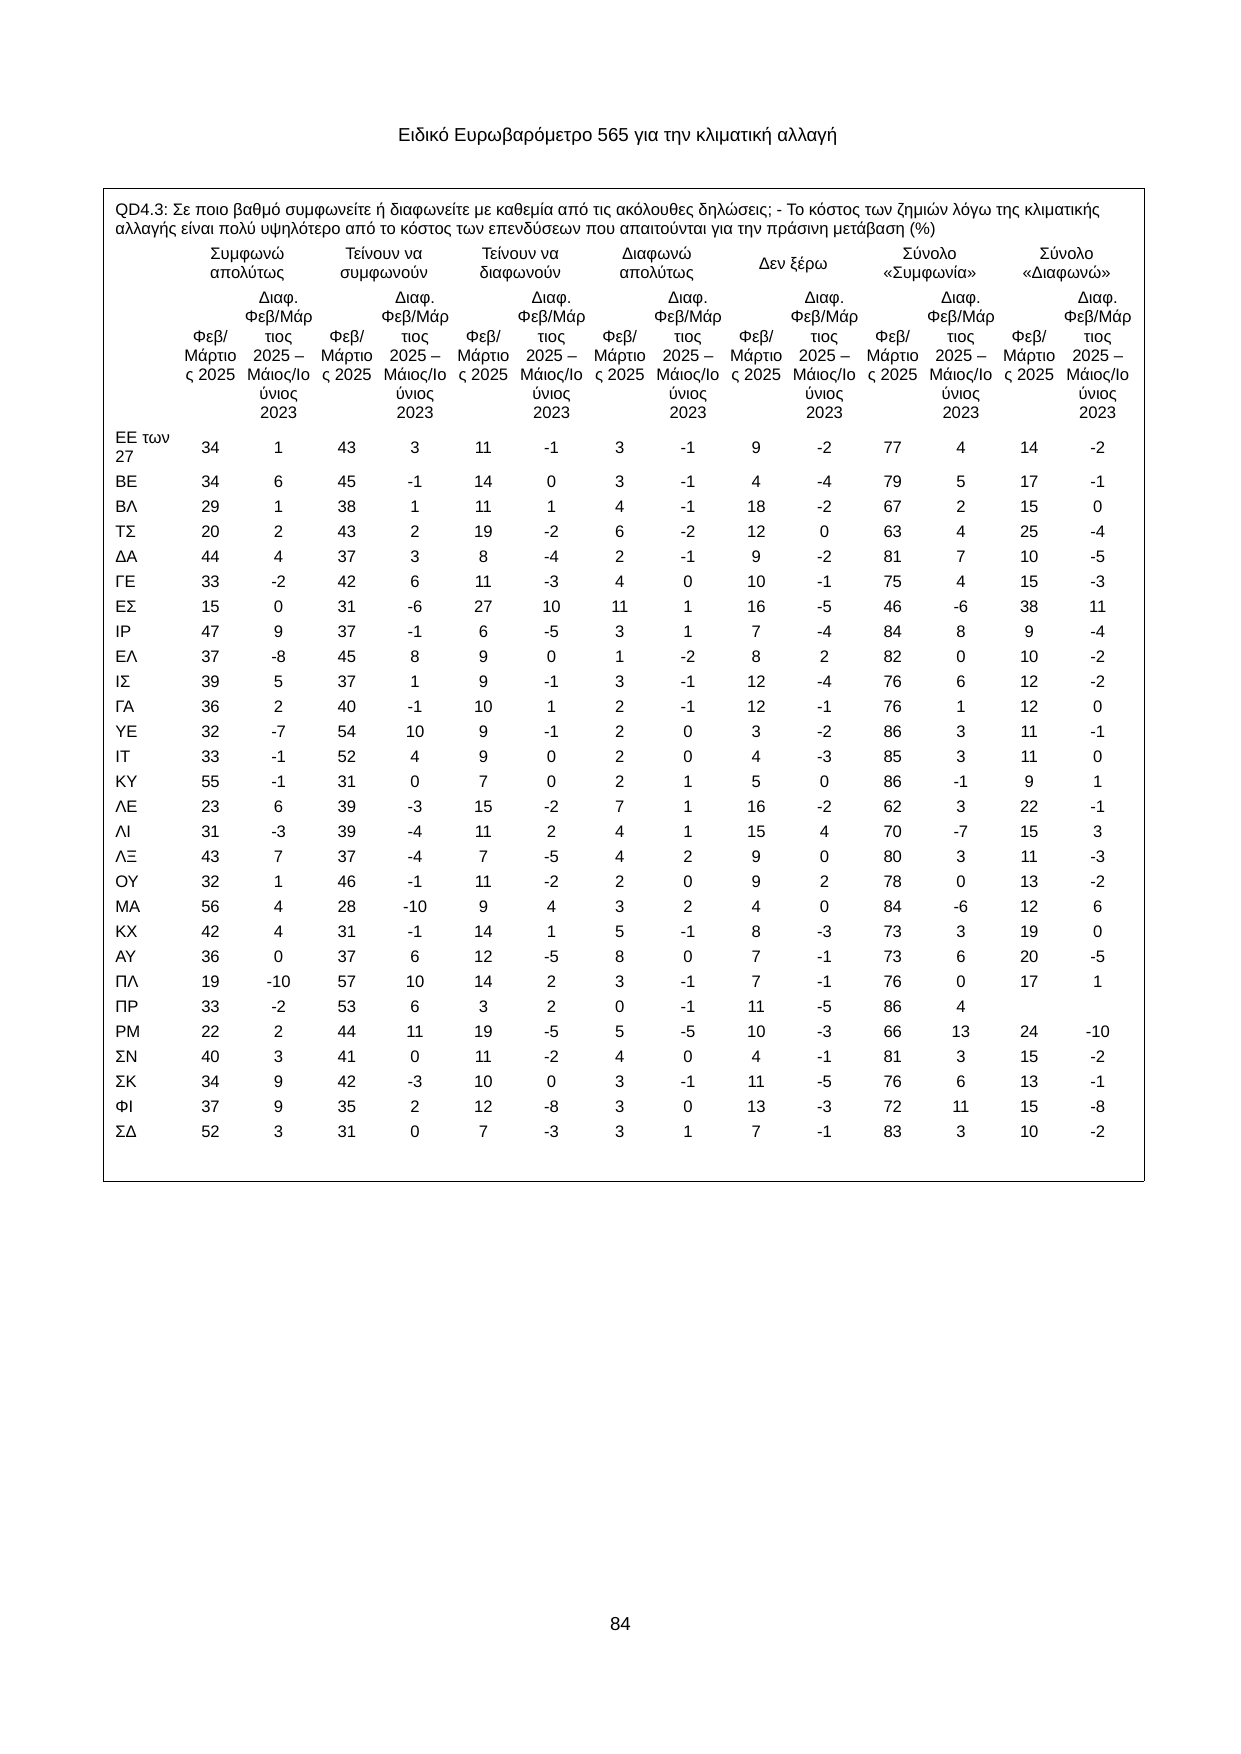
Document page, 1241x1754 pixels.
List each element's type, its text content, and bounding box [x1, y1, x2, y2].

table_cell 14 [452, 919, 514, 944]
table_cell 7 [452, 844, 514, 869]
table_cell 1 [651, 769, 725, 794]
table_cell 25 [998, 519, 1060, 544]
table_cell 2 [651, 844, 725, 869]
table_cell ΒΕ [112, 469, 179, 494]
table_cell -2 [787, 719, 861, 744]
table_cell 39 [315, 819, 378, 844]
table_cell 6 [924, 669, 998, 694]
table_cell 33 [179, 569, 241, 594]
table_cell -2 [651, 519, 725, 544]
table_cell 53 [315, 994, 378, 1019]
table_cell 15 [998, 819, 1060, 844]
table_cell 10 [452, 1069, 514, 1094]
table_cell -2 [241, 569, 315, 594]
table_cell 13 [725, 1094, 787, 1119]
table_cell 11 [452, 425, 514, 469]
table_cell 2 [588, 869, 651, 894]
table_cell 9 [452, 744, 514, 769]
table_cell 11 [998, 744, 1060, 769]
table_cell 16 [725, 794, 787, 819]
table_cell -1 [241, 769, 315, 794]
table_cell Σύνολο «Διαφωνώ» [998, 241, 1135, 285]
table_cell 4 [514, 894, 588, 919]
table_cell -6 [378, 594, 452, 619]
table_cell ΛΙ [112, 819, 179, 844]
table_cell 5 [241, 669, 315, 694]
table_cell 4 [725, 1044, 787, 1069]
table_cell 3 [924, 1044, 998, 1069]
table_cell -2 [787, 494, 861, 519]
table_cell Διαφ. Φεβ/Μάρτιος 2025 – Μάιος/Ιούνιος 2023 [378, 285, 452, 425]
table_cell 11 [998, 844, 1060, 869]
table_cell Διαφ. Φεβ/Μάρτιος 2025 – Μάιος/Ιούνιος 2023 [787, 285, 861, 425]
table_cell Διαφ. Φεβ/Μάρτιος 2025 – Μάιος/Ιούνιος 2023 [241, 285, 315, 425]
table_cell -2 [1060, 669, 1135, 694]
table_cell -1 [651, 544, 725, 569]
table_cell 6 [241, 469, 315, 494]
table_cell 43 [179, 844, 241, 869]
table_cell -4 [1060, 519, 1135, 544]
table_cell 3 [241, 1119, 315, 1144]
table_cell 37 [315, 544, 378, 569]
table_cell 13 [924, 1019, 998, 1044]
table_cell 0 [514, 644, 588, 669]
table_cell 19 [179, 969, 241, 994]
table_cell 9 [452, 719, 514, 744]
table_cell [112, 285, 179, 425]
table_cell 10 [378, 719, 452, 744]
table_cell ΤΣ [112, 519, 179, 544]
table_cell 11 [725, 994, 787, 1019]
table_header QD4.3: Σε ποιο βαθμό συμφωνείτε ή διαφωνείτε με καθεμία από τις ακόλουθες δηλώσεις; - Το κόστος των ζημιών λόγω της κλιματικής αλλαγής είναι πολύ υψηλότερο από το κόστος των επενδύσεων που απαιτούνται για την πράσινη μετάβαση (%) [112, 197, 1135, 241]
table_cell 86 [861, 719, 924, 744]
table_cell 52 [315, 744, 378, 769]
table_cell 40 [179, 1044, 241, 1069]
table_cell 12 [998, 894, 1060, 919]
table_cell 54 [315, 719, 378, 744]
table_cell -2 [651, 644, 725, 669]
table_cell -2 [787, 544, 861, 569]
table_cell Φεβ/Μάρτιος 2025 [998, 285, 1060, 425]
table_cell 31 [315, 594, 378, 619]
table_cell ΕΛ [112, 644, 179, 669]
table_cell ΣΔ [112, 1119, 179, 1144]
table_cell 13 [998, 1069, 1060, 1094]
table_cell 72 [861, 1094, 924, 1119]
table_cell 38 [315, 494, 378, 519]
table_cell 15 [998, 1094, 1060, 1119]
table_cell 33 [179, 744, 241, 769]
table_cell 81 [861, 544, 924, 569]
table_cell 1 [241, 869, 315, 894]
table_cell 19 [452, 519, 514, 544]
table_cell -2 [1060, 1119, 1135, 1144]
table_cell Διαφ. Φεβ/Μάρτιος 2025 – Μάιος/Ιούνιος 2023 [514, 285, 588, 425]
table_cell 2 [588, 744, 651, 769]
table_cell -1 [1060, 469, 1135, 494]
table_cell 37 [315, 944, 378, 969]
table_cell 9 [452, 894, 514, 919]
table_cell ΓΕ [112, 569, 179, 594]
table_cell 1 [924, 694, 998, 719]
table_cell 0 [1060, 744, 1135, 769]
table_cell ΙΡ [112, 619, 179, 644]
table_cell 6 [452, 619, 514, 644]
table_cell 28 [315, 894, 378, 919]
table_cell 3 [588, 469, 651, 494]
table_cell 7 [924, 544, 998, 569]
table_cell Τείνουν να συμφωνούν [315, 241, 452, 285]
table_cell -3 [1060, 844, 1135, 869]
table_cell -1 [378, 469, 452, 494]
table_cell 76 [861, 1069, 924, 1094]
table_cell -4 [787, 619, 861, 644]
table_cell 77 [861, 425, 924, 469]
table_cell 19 [452, 1019, 514, 1044]
table_cell 46 [861, 594, 924, 619]
table_cell 56 [179, 894, 241, 919]
table_cell 9 [452, 669, 514, 694]
table_cell 2 [514, 994, 588, 1019]
table_cell 85 [861, 744, 924, 769]
table_cell [112, 241, 179, 285]
table_cell 20 [998, 944, 1060, 969]
table_cell 8 [924, 619, 998, 644]
table_cell 4 [725, 894, 787, 919]
table_cell ΙΣ [112, 669, 179, 694]
table_cell Διαφωνώ απολύτως [588, 241, 725, 285]
table_cell 3 [588, 894, 651, 919]
table_cell 31 [179, 819, 241, 844]
table_cell 7 [725, 969, 787, 994]
table_cell 24 [998, 1019, 1060, 1044]
table_cell 1 [651, 619, 725, 644]
table_cell 9 [241, 1069, 315, 1094]
table_cell -4 [378, 844, 452, 869]
table_cell 27 [452, 594, 514, 619]
table_cell 78 [861, 869, 924, 894]
table_cell 66 [861, 1019, 924, 1044]
table_cell -1 [1060, 719, 1135, 744]
table_cell 16 [725, 594, 787, 619]
table_cell 86 [861, 769, 924, 794]
table_cell -2 [514, 519, 588, 544]
table_cell 52 [179, 1119, 241, 1144]
table_cell -1 [787, 1044, 861, 1069]
table_cell -2 [514, 794, 588, 819]
table_cell ΣΝ [112, 1044, 179, 1069]
table_cell 7 [725, 944, 787, 969]
table_cell 6 [378, 994, 452, 1019]
table_cell -3 [241, 819, 315, 844]
table_cell Φεβ/Μάρτιος 2025 [452, 285, 514, 425]
table_cell Διαφ. Φεβ/Μάρτιος 2025 – Μάιος/Ιούνιος 2023 [651, 285, 725, 425]
table_cell 9 [241, 619, 315, 644]
table_cell 29 [179, 494, 241, 519]
table_cell 1 [241, 425, 315, 469]
table_cell 7 [588, 794, 651, 819]
table_cell 62 [861, 794, 924, 819]
table_cell -5 [514, 844, 588, 869]
table_cell -3 [378, 1069, 452, 1094]
table_cell 14 [452, 469, 514, 494]
table_cell 1 [651, 594, 725, 619]
table_cell Σύνολο «Συμφωνία» [861, 241, 998, 285]
table_cell -1 [514, 425, 588, 469]
table_cell -1 [787, 969, 861, 994]
table_cell ΓΑ [112, 694, 179, 719]
table_cell -3 [787, 1019, 861, 1044]
table_cell 86 [861, 994, 924, 1019]
table_cell 0 [241, 594, 315, 619]
table_cell ΚΧ [112, 919, 179, 944]
table_cell -3 [787, 1094, 861, 1119]
table_cell 8 [588, 944, 651, 969]
table_cell 0 [787, 844, 861, 869]
table_cell -1 [514, 669, 588, 694]
table_cell 39 [315, 794, 378, 819]
table_cell 67 [861, 494, 924, 519]
table_cell 11 [452, 494, 514, 519]
table_cell 0 [1060, 919, 1135, 944]
table_cell 3 [924, 844, 998, 869]
table_cell 76 [861, 669, 924, 694]
table_cell 4 [241, 894, 315, 919]
table_cell 76 [861, 694, 924, 719]
table_cell 10 [998, 644, 1060, 669]
table_cell 31 [315, 1119, 378, 1144]
table_cell -2 [1060, 869, 1135, 894]
table_cell 38 [998, 594, 1060, 619]
table_cell 15 [725, 819, 787, 844]
table_cell -1 [1060, 794, 1135, 819]
table_cell -4 [787, 469, 861, 494]
table_cell Φεβ/Μάρτιος 2025 [315, 285, 378, 425]
table_cell -6 [924, 594, 998, 619]
table_cell -2 [1060, 425, 1135, 469]
table_cell 10 [725, 569, 787, 594]
table_cell 76 [861, 969, 924, 994]
table_cell 9 [998, 619, 1060, 644]
table_cell -1 [651, 469, 725, 494]
table_cell 31 [315, 769, 378, 794]
table_cell 3 [924, 1119, 998, 1144]
table_cell 5 [588, 1019, 651, 1044]
table_cell -5 [514, 944, 588, 969]
table_cell 3 [924, 744, 998, 769]
table_cell -3 [514, 569, 588, 594]
table_cell -2 [241, 994, 315, 1019]
table_cell 11 [725, 1069, 787, 1094]
table_cell 83 [861, 1119, 924, 1144]
table_cell ΦΙ [112, 1094, 179, 1119]
table_cell ΛΞ [112, 844, 179, 869]
table_cell 0 [787, 894, 861, 919]
table_cell -6 [924, 894, 998, 919]
table_cell -3 [787, 744, 861, 769]
table_cell Δεν ξέρω [725, 241, 861, 285]
table_cell 17 [998, 469, 1060, 494]
table_cell 80 [861, 844, 924, 869]
table_cell 36 [179, 944, 241, 969]
table_cell 2 [241, 694, 315, 719]
table_cell 1 [651, 794, 725, 819]
table_cell 0 [651, 1044, 725, 1069]
table_cell 32 [179, 869, 241, 894]
table_cell -4 [514, 544, 588, 569]
table_cell 40 [315, 694, 378, 719]
table_cell 9 [725, 425, 787, 469]
table_cell 0 [241, 944, 315, 969]
table_cell 37 [315, 669, 378, 694]
table_cell ΒΛ [112, 494, 179, 519]
table_cell -1 [241, 744, 315, 769]
table_cell ΑΥ [112, 944, 179, 969]
table_cell 15 [452, 794, 514, 819]
table_cell 0 [924, 869, 998, 894]
table_cell 0 [651, 569, 725, 594]
table_cell 15 [179, 594, 241, 619]
table_cell 2 [924, 494, 998, 519]
table_cell 6 [1060, 894, 1135, 919]
table_cell 84 [861, 619, 924, 644]
table_cell 4 [924, 994, 998, 1019]
table_cell 7 [725, 1119, 787, 1144]
table_cell 34 [179, 425, 241, 469]
table_cell -4 [787, 669, 861, 694]
table_cell 4 [241, 919, 315, 944]
table_cell 9 [725, 844, 787, 869]
table_cell ΡΜ [112, 1019, 179, 1044]
table_cell 4 [588, 819, 651, 844]
table_cell 44 [315, 1019, 378, 1044]
table_cell 4 [588, 844, 651, 869]
table_cell -10 [1060, 1019, 1135, 1044]
table_cell -5 [787, 994, 861, 1019]
table_cell -3 [378, 794, 452, 819]
table_cell -10 [378, 894, 452, 919]
table_cell 2 [514, 819, 588, 844]
table_cell 3 [378, 544, 452, 569]
table_cell -5 [787, 594, 861, 619]
table_cell 3 [588, 969, 651, 994]
table_cell ΔΑ [112, 544, 179, 569]
table_cell -2 [787, 425, 861, 469]
table_cell 1 [514, 919, 588, 944]
table_cell 0 [651, 1094, 725, 1119]
table_cell ΥΕ [112, 719, 179, 744]
table_cell 6 [924, 944, 998, 969]
table_cell 3 [1060, 819, 1135, 844]
table_cell 1 [1060, 969, 1135, 994]
table_cell 1 [241, 494, 315, 519]
table_cell 3 [588, 1069, 651, 1094]
table_cell 3 [378, 425, 452, 469]
table_cell 6 [378, 944, 452, 969]
table_cell 5 [588, 919, 651, 944]
table_cell Τείνουν να διαφωνούν [452, 241, 588, 285]
table_cell 1 [651, 819, 725, 844]
table_cell -1 [651, 1069, 725, 1094]
table_cell 43 [315, 425, 378, 469]
table_cell -1 [651, 994, 725, 1019]
table_cell 35 [315, 1094, 378, 1119]
table_cell 14 [452, 969, 514, 994]
table_cell 4 [787, 819, 861, 844]
table_cell 37 [315, 619, 378, 644]
table_cell [1060, 994, 1135, 1019]
table_cell 9 [241, 1094, 315, 1119]
table_cell 12 [452, 1094, 514, 1119]
table_cell 9 [998, 769, 1060, 794]
table_cell 1 [514, 694, 588, 719]
table_cell 2 [787, 644, 861, 669]
table_cell 0 [1060, 694, 1135, 719]
table_cell -5 [651, 1019, 725, 1044]
table_cell 33 [179, 994, 241, 1019]
table_cell 2 [241, 519, 315, 544]
table_cell 19 [998, 919, 1060, 944]
table_cell -1 [651, 694, 725, 719]
table_cell 11 [452, 569, 514, 594]
table_cell 0 [651, 944, 725, 969]
table_cell -2 [787, 794, 861, 819]
table_cell 4 [588, 569, 651, 594]
table_cell 57 [315, 969, 378, 994]
table_cell -5 [787, 1069, 861, 1094]
table_cell 22 [179, 1019, 241, 1044]
table_cell Φεβ/Μάρτιος 2025 [588, 285, 651, 425]
table_cell 1 [514, 494, 588, 519]
table_cell 0 [924, 644, 998, 669]
table_cell 0 [514, 744, 588, 769]
table_cell -3 [787, 919, 861, 944]
table_cell -4 [1060, 619, 1135, 644]
table_cell 6 [588, 519, 651, 544]
table_cell -2 [1060, 644, 1135, 669]
table_cell -8 [1060, 1094, 1135, 1119]
table_cell -5 [514, 619, 588, 644]
table_cell 10 [998, 544, 1060, 569]
table_cell -5 [1060, 544, 1135, 569]
table_cell 44 [179, 544, 241, 569]
table_cell 7 [452, 769, 514, 794]
table_cell 43 [315, 519, 378, 544]
table_cell 10 [725, 1019, 787, 1044]
table_cell 3 [924, 719, 998, 744]
table_cell -1 [651, 494, 725, 519]
table_cell 0 [514, 469, 588, 494]
table_cell 82 [861, 644, 924, 669]
table_cell 15 [998, 494, 1060, 519]
table_cell -1 [787, 1119, 861, 1144]
table_cell 39 [179, 669, 241, 694]
table_cell 4 [725, 469, 787, 494]
table_cell 12 [725, 669, 787, 694]
table_cell 42 [315, 1069, 378, 1094]
table_cell Φεβ/Μάρτιος 2025 [179, 285, 241, 425]
table_cell Διαφ. Φεβ/Μάρτιος 2025 – Μάιος/Ιούνιος 2023 [1060, 285, 1135, 425]
table_cell 3 [588, 425, 651, 469]
table_cell 79 [861, 469, 924, 494]
table_cell -1 [378, 694, 452, 719]
table_cell -1 [378, 919, 452, 944]
table_cell -3 [514, 1119, 588, 1144]
table_cell 6 [241, 794, 315, 819]
table_cell 8 [725, 644, 787, 669]
table_cell 2 [378, 519, 452, 544]
table_cell 9 [725, 544, 787, 569]
table_cell 10 [514, 594, 588, 619]
table_cell ΛΕ [112, 794, 179, 819]
table_cell -1 [651, 969, 725, 994]
table_cell 73 [861, 944, 924, 969]
table_cell 8 [452, 544, 514, 569]
table_cell 12 [998, 669, 1060, 694]
table_cell 12 [998, 694, 1060, 719]
table_cell 0 [787, 519, 861, 544]
table_cell 7 [241, 844, 315, 869]
table_cell 11 [924, 1094, 998, 1119]
table_cell 41 [315, 1044, 378, 1069]
table_cell 4 [588, 1044, 651, 1069]
table_cell 2 [588, 694, 651, 719]
table_cell 6 [378, 569, 452, 594]
table_cell 2 [241, 1019, 315, 1044]
table_cell 12 [452, 944, 514, 969]
table_cell -1 [1060, 1069, 1135, 1094]
table_cell 23 [179, 794, 241, 819]
table_cell 3 [924, 794, 998, 819]
table_cell 2 [514, 969, 588, 994]
table_cell -3 [1060, 569, 1135, 594]
table_cell 84 [861, 894, 924, 919]
table_cell 3 [452, 994, 514, 1019]
table_cell 3 [241, 1044, 315, 1069]
table_cell 37 [179, 644, 241, 669]
table_cell 11 [588, 594, 651, 619]
table_cell 11 [452, 869, 514, 894]
table_cell 0 [787, 769, 861, 794]
table_cell 18 [725, 494, 787, 519]
table_cell 2 [588, 769, 651, 794]
table_cell -2 [1060, 1044, 1135, 1069]
table_cell 11 [452, 819, 514, 844]
table_cell -10 [241, 969, 315, 994]
table_cell Φεβ/Μάρτιος 2025 [725, 285, 787, 425]
table_cell -4 [378, 819, 452, 844]
table_cell 34 [179, 1069, 241, 1094]
table_cell 10 [378, 969, 452, 994]
table_cell 10 [452, 694, 514, 719]
table_cell 0 [378, 1119, 452, 1144]
table_cell 12 [725, 694, 787, 719]
table_cell 37 [315, 844, 378, 869]
table_cell 36 [179, 694, 241, 719]
table_cell 81 [861, 1044, 924, 1069]
table_cell -1 [924, 769, 998, 794]
table_cell 1 [378, 669, 452, 694]
table_cell 0 [1060, 494, 1135, 519]
table_cell 4 [924, 569, 998, 594]
table_cell -2 [514, 869, 588, 894]
table_cell 75 [861, 569, 924, 594]
table_cell 4 [924, 425, 998, 469]
table_cell 47 [179, 619, 241, 644]
table_cell ΟΥ [112, 869, 179, 894]
table_cell ΕΣ [112, 594, 179, 619]
table_cell 4 [241, 544, 315, 569]
table_cell 73 [861, 919, 924, 944]
table_cell -1 [787, 694, 861, 719]
table_cell -1 [651, 669, 725, 694]
table_cell 3 [924, 919, 998, 944]
table_cell 8 [378, 644, 452, 669]
table_cell ΜΑ [112, 894, 179, 919]
table_cell 0 [651, 744, 725, 769]
table_cell 0 [924, 969, 998, 994]
table_cell 46 [315, 869, 378, 894]
table_cell 22 [998, 794, 1060, 819]
table_cell 1 [588, 644, 651, 669]
table_cell 3 [588, 669, 651, 694]
table_cell -1 [787, 569, 861, 594]
table_cell 1 [651, 1119, 725, 1144]
table_cell [998, 994, 1060, 1019]
table_cell 13 [998, 869, 1060, 894]
table_cell 0 [514, 769, 588, 794]
table_cell 32 [179, 719, 241, 744]
table_cell ΠΛ [112, 969, 179, 994]
table_cell 5 [725, 769, 787, 794]
table_cell Συμφωνώ απολύτως [179, 241, 315, 285]
table_cell -1 [378, 619, 452, 644]
table_cell -8 [514, 1094, 588, 1119]
table_cell 2 [787, 869, 861, 894]
table_cell 45 [315, 644, 378, 669]
table_cell 0 [588, 994, 651, 1019]
table_cell 3 [588, 619, 651, 644]
table_cell 1 [378, 494, 452, 519]
table_cell ΚΥ [112, 769, 179, 794]
table_cell 4 [378, 744, 452, 769]
table_cell 4 [588, 494, 651, 519]
table_cell -2 [514, 1044, 588, 1069]
table_cell 2 [588, 544, 651, 569]
table_cell 4 [924, 519, 998, 544]
table_cell 3 [588, 1094, 651, 1119]
table_cell 11 [1060, 594, 1135, 619]
table_cell 17 [998, 969, 1060, 994]
table_cell 0 [378, 769, 452, 794]
table_cell 8 [725, 919, 787, 944]
table_cell 45 [315, 469, 378, 494]
table_cell 6 [924, 1069, 998, 1094]
table_cell 10 [998, 1119, 1060, 1144]
table_cell 2 [651, 894, 725, 919]
table_cell 14 [998, 425, 1060, 469]
table_cell 5 [924, 469, 998, 494]
table_cell 55 [179, 769, 241, 794]
table_cell 1 [1060, 769, 1135, 794]
table_cell 4 [725, 744, 787, 769]
table_cell 2 [588, 719, 651, 744]
table_cell 12 [725, 519, 787, 544]
table_cell 20 [179, 519, 241, 544]
table_cell -8 [241, 644, 315, 669]
table_cell -1 [651, 919, 725, 944]
table_cell 11 [378, 1019, 452, 1044]
table_cell 34 [179, 469, 241, 494]
table_cell 7 [452, 1119, 514, 1144]
table_cell 11 [452, 1044, 514, 1069]
table_cell 15 [998, 569, 1060, 594]
table_cell ΣΚ [112, 1069, 179, 1094]
table_cell 2 [378, 1094, 452, 1119]
table_cell ΙΤ [112, 744, 179, 769]
table_cell -7 [241, 719, 315, 744]
table_cell 0 [651, 719, 725, 744]
table_cell 70 [861, 819, 924, 844]
table_cell 15 [998, 1044, 1060, 1069]
table_cell Φεβ/Μάρτιος 2025 [861, 285, 924, 425]
table_cell 0 [514, 1069, 588, 1094]
table_cell 0 [378, 1044, 452, 1069]
table_cell 63 [861, 519, 924, 544]
table_cell 42 [179, 919, 241, 944]
table_cell ΠΡ [112, 994, 179, 1019]
table_cell -1 [787, 944, 861, 969]
table_cell 37 [179, 1094, 241, 1119]
table_cell -1 [651, 425, 725, 469]
table_cell 7 [725, 619, 787, 644]
table_cell 3 [725, 719, 787, 744]
table_cell -5 [1060, 944, 1135, 969]
table_cell -1 [378, 869, 452, 894]
table_cell ΕΕ των 27 [112, 425, 179, 469]
table_cell -7 [924, 819, 998, 844]
table_cell 0 [651, 869, 725, 894]
table_cell 9 [452, 644, 514, 669]
table_cell 31 [315, 919, 378, 944]
table_cell Διαφ. Φεβ/Μάρτιος 2025 – Μάιος/Ιούνιος 2023 [924, 285, 998, 425]
table_cell 11 [998, 719, 1060, 744]
table_cell 3 [588, 1119, 651, 1144]
table_cell -1 [514, 719, 588, 744]
table_cell 9 [725, 869, 787, 894]
table_cell -5 [514, 1019, 588, 1044]
table_cell 42 [315, 569, 378, 594]
